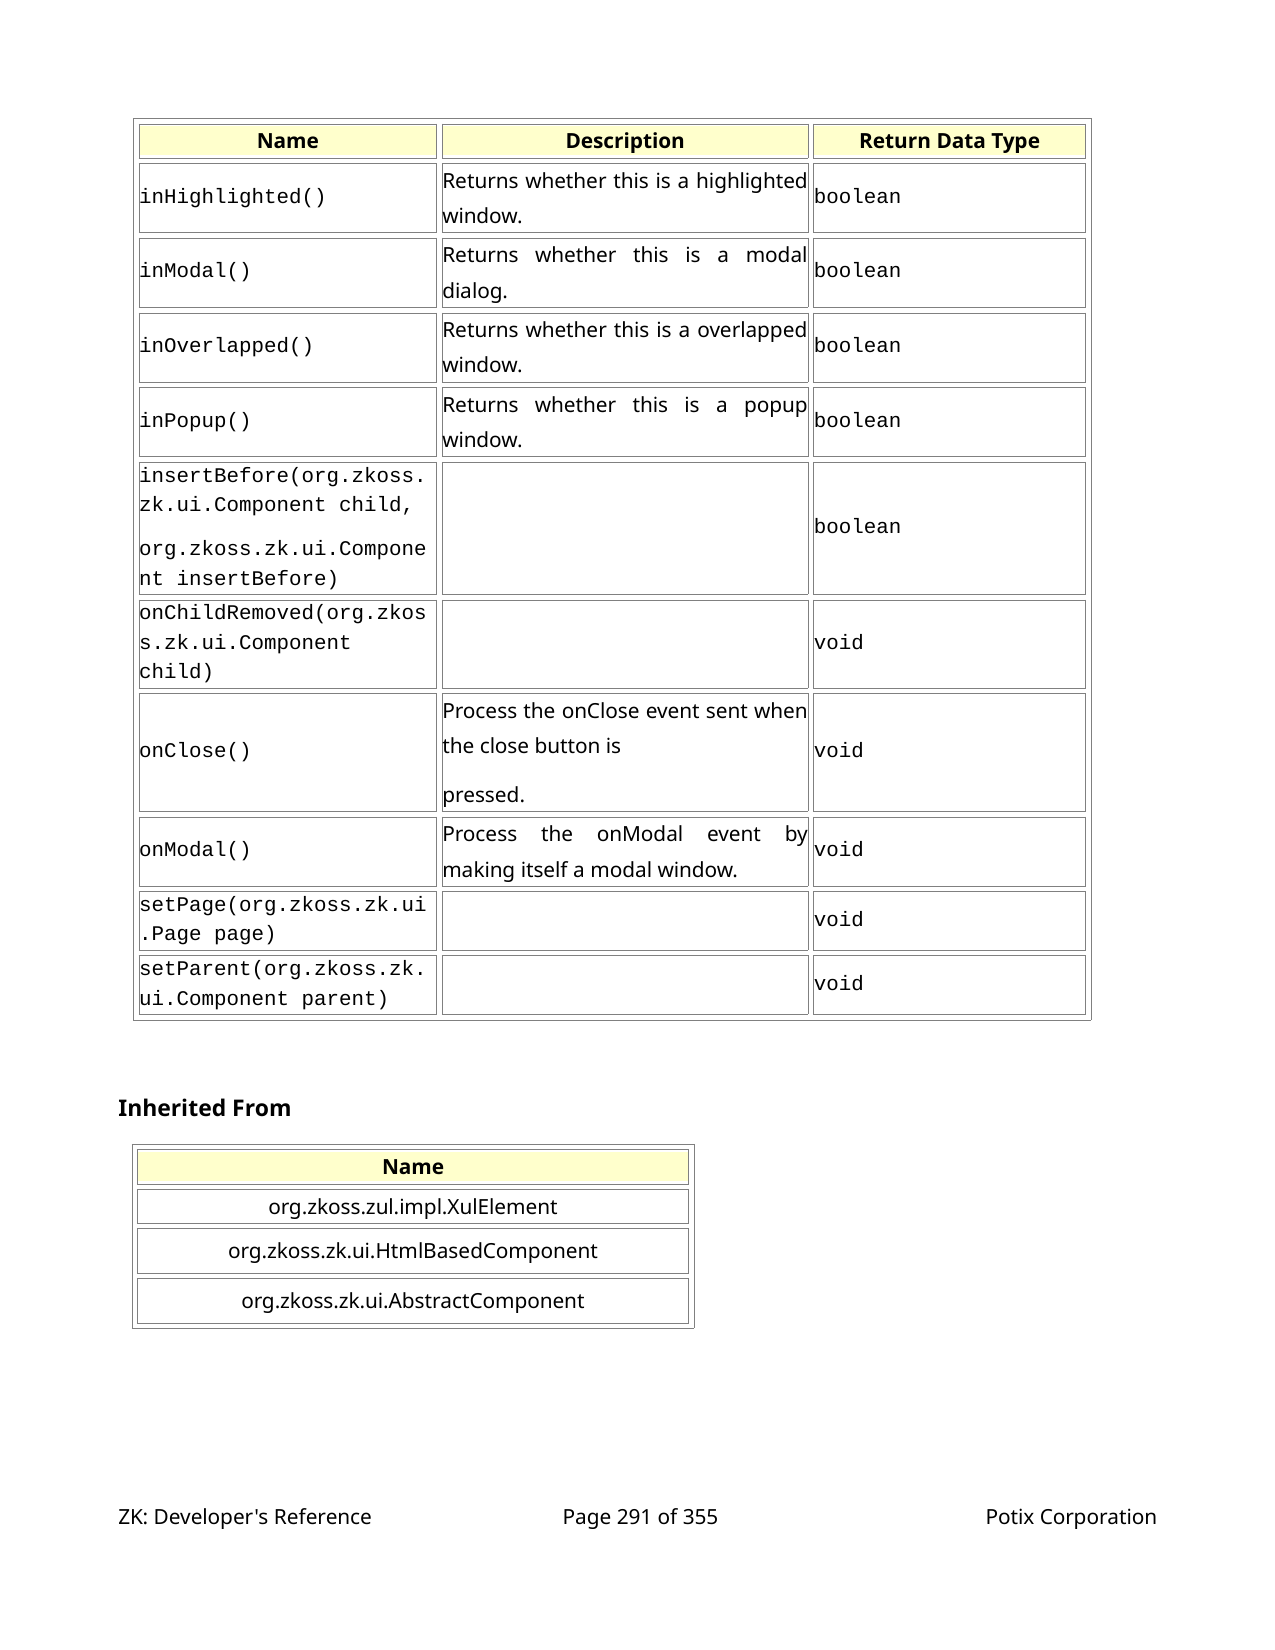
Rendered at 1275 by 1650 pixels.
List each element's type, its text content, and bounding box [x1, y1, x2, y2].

text Inherited From [118, 1092, 1157, 1123]
table_cell [439, 886, 811, 950]
table_cell void [811, 950, 1088, 1014]
table_cell [443, 892, 808, 950]
table_cell boolean [811, 456, 1088, 594]
table_header Name [136, 119, 439, 158]
table_cell inModal() [136, 232, 439, 307]
table_cell [439, 594, 811, 688]
table_cell [439, 456, 811, 594]
table_cell onChildRemoved(org.zkoss.zk.ui.Component child) [136, 594, 439, 688]
table_cell Process the onClose event sent when the close button is pressed. [439, 688, 811, 811]
table_cell Returns whether this is a overlapped window. [439, 307, 811, 382]
table_cell boolean [811, 382, 1088, 456]
table_header Description [439, 119, 811, 158]
table_header Name [134, 1145, 691, 1183]
table_cell [443, 601, 808, 688]
table_cell void [811, 594, 1088, 688]
table_cell void [811, 811, 1088, 886]
table_cell org.zkoss.zk.ui.HtmlBasedComponent [134, 1223, 691, 1273]
table_cell setParent(org.zkoss.zk.ui.Component parent) [136, 950, 439, 1014]
table_cell [443, 463, 808, 594]
table_cell boolean [811, 158, 1088, 232]
table_cell boolean [811, 232, 1088, 307]
table_cell void [811, 886, 1088, 950]
table_cell Returns whether this is a popup window. [439, 382, 811, 456]
table_cell inOverlapped() [136, 307, 439, 382]
table_cell Returns whether this is a highlighted window. [439, 158, 811, 232]
table_cell org.zkoss.zul.impl.XulElement [134, 1184, 691, 1223]
table_cell inHighlighted() [136, 158, 439, 232]
table_cell boolean [811, 307, 1088, 382]
table_cell onModal() [136, 811, 439, 886]
table_cell [439, 950, 811, 1014]
table_cell insertBefore(org.zkoss.zk.ui.Component child, org.zkoss.zk.ui.Component insertBefore) [136, 456, 439, 594]
table_cell void [811, 688, 1088, 811]
table_cell [443, 956, 808, 1014]
table_cell org.zkoss.zk.ui.AbstractComponent [134, 1273, 691, 1322]
table_cell Process the onModal event by making itself a modal window. [439, 811, 811, 886]
table_cell onClose() [136, 688, 439, 811]
table_cell Returns whether this is a modal dialog. [439, 232, 811, 307]
table_cell inPopup() [136, 382, 439, 456]
table_header Return Data Type [811, 119, 1088, 158]
table_cell setPage(org.zkoss.zk.ui.Page page) [136, 886, 439, 950]
